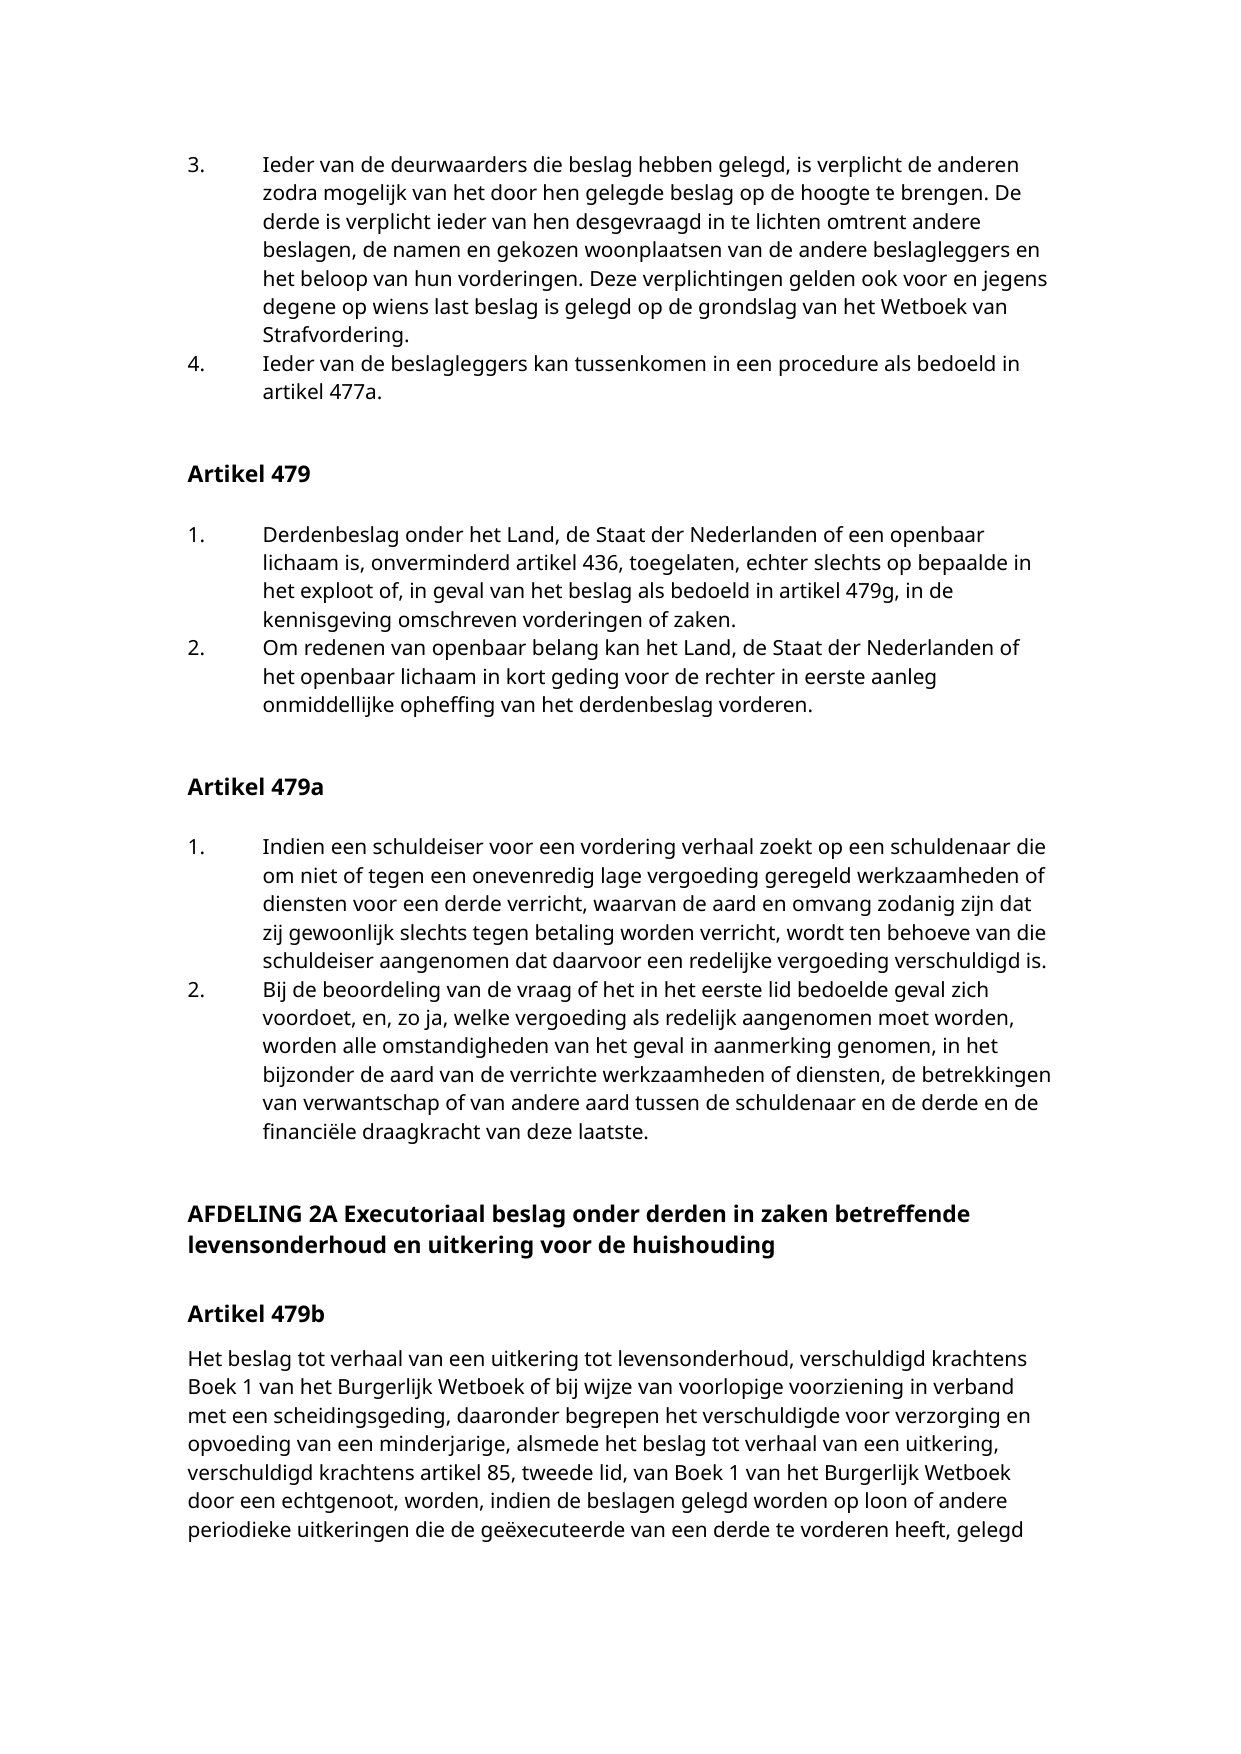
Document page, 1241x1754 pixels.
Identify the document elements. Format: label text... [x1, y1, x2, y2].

list Derdenbeslag onder het Land, de Staat der Nederlanden of een openbaar lichaam is, onverminderd artikel 436, toegelaten, echter slechts op bepaalde in het exploot of, in geval van het beslag als bedoeld in artikel 479g, in de kennisgeving omschreven vorderingen of zaken. [187, 520, 1053, 633]
subtitle AFDELING 2A Executoriaal beslag onder derden in zaken betreffende levensonderhoud en uitkering voor de huishouding [187, 1198, 1053, 1260]
list Indien een schuldeiser voor een vordering verhaal zoekt op een schuldenaar die om niet of tegen een onevenredig lage vergoeding geregeld werkzaamheden of diensten voor een derde verricht, waarvan de aard en omvang zodanig zijn dat zij gewoonlijk slechts tegen betaling worden verricht, wordt ten behoeve van die schuldeiser aangenomen dat daarvoor een redelijke vergoeding verschuldigd is. [187, 832, 1053, 975]
subtitle Artikel 479b [187, 1298, 1053, 1329]
subtitle Artikel 479 [187, 458, 1053, 490]
list Bij de beoordeling van de vraag of het in het eerste lid bedoelde geval zich voordoet, en, zo ja, welke vergoeding als redelijk aangenomen moet worden, worden alle omstandigheden van het geval in aanmerking genomen, in het bijzonder de aard van de verrichte werkzaamheden of diensten, de betrekkingen van verwantschap of van andere aard tussen de schuldenaar en de derde en de financiële draagkracht van deze laatste. [187, 975, 1053, 1145]
list Om redenen van openbaar belang kan het Land, de Staat der Nederlanden of het openbaar lichaam in kort geding voor de rechter in eerste aanleg onmiddellijke opheffing van het derdenbeslag vorderen. [187, 633, 1053, 719]
text Het beslag tot verhaal van een uitkering tot levensonderhoud, verschuldigd krachtens Boek 1 van het Burgerlijk Wetboek of bij wijze van voorlopige voorziening in verband met een scheidingsgeding, daaronder begrepen het verschuldigde voor verzorging en opvoeding van een minderjarige, alsmede het beslag tot verhaal van een uitkering, verschuldigd krachtens artikel 85, tweede lid, van Boek 1 van het Burgerlijk Wetboek door een echtgenoot, worden, indien de beslagen gelegd worden op loon of andere periodieke uitkeringen die de geëxecuteerde van een derde te vorderen heeft, gelegd [187, 1344, 1053, 1543]
subtitle Artikel 479a [187, 771, 1053, 802]
list Ieder van de beslagleggers kan tussenkomen in een procedure als bedoeld in artikel 477a. [187, 349, 1053, 406]
list Ieder van de deurwaarders die beslag hebben gelegd, is verplicht de anderen zodra mogelijk van het door hen gelegde beslag op de hoogte te brengen. De derde is verplicht ieder van hen desgevraagd in te lichten omtrent andere beslagen, de namen en gekozen woonplaatsen van de andere beslagleggers en het beloop van hun vorderingen. Deze verplichtingen gelden ook voor en jegens degene op wiens last beslag is gelegd op de grondslag van het Wetboek van Strafvordering. [187, 150, 1053, 349]
